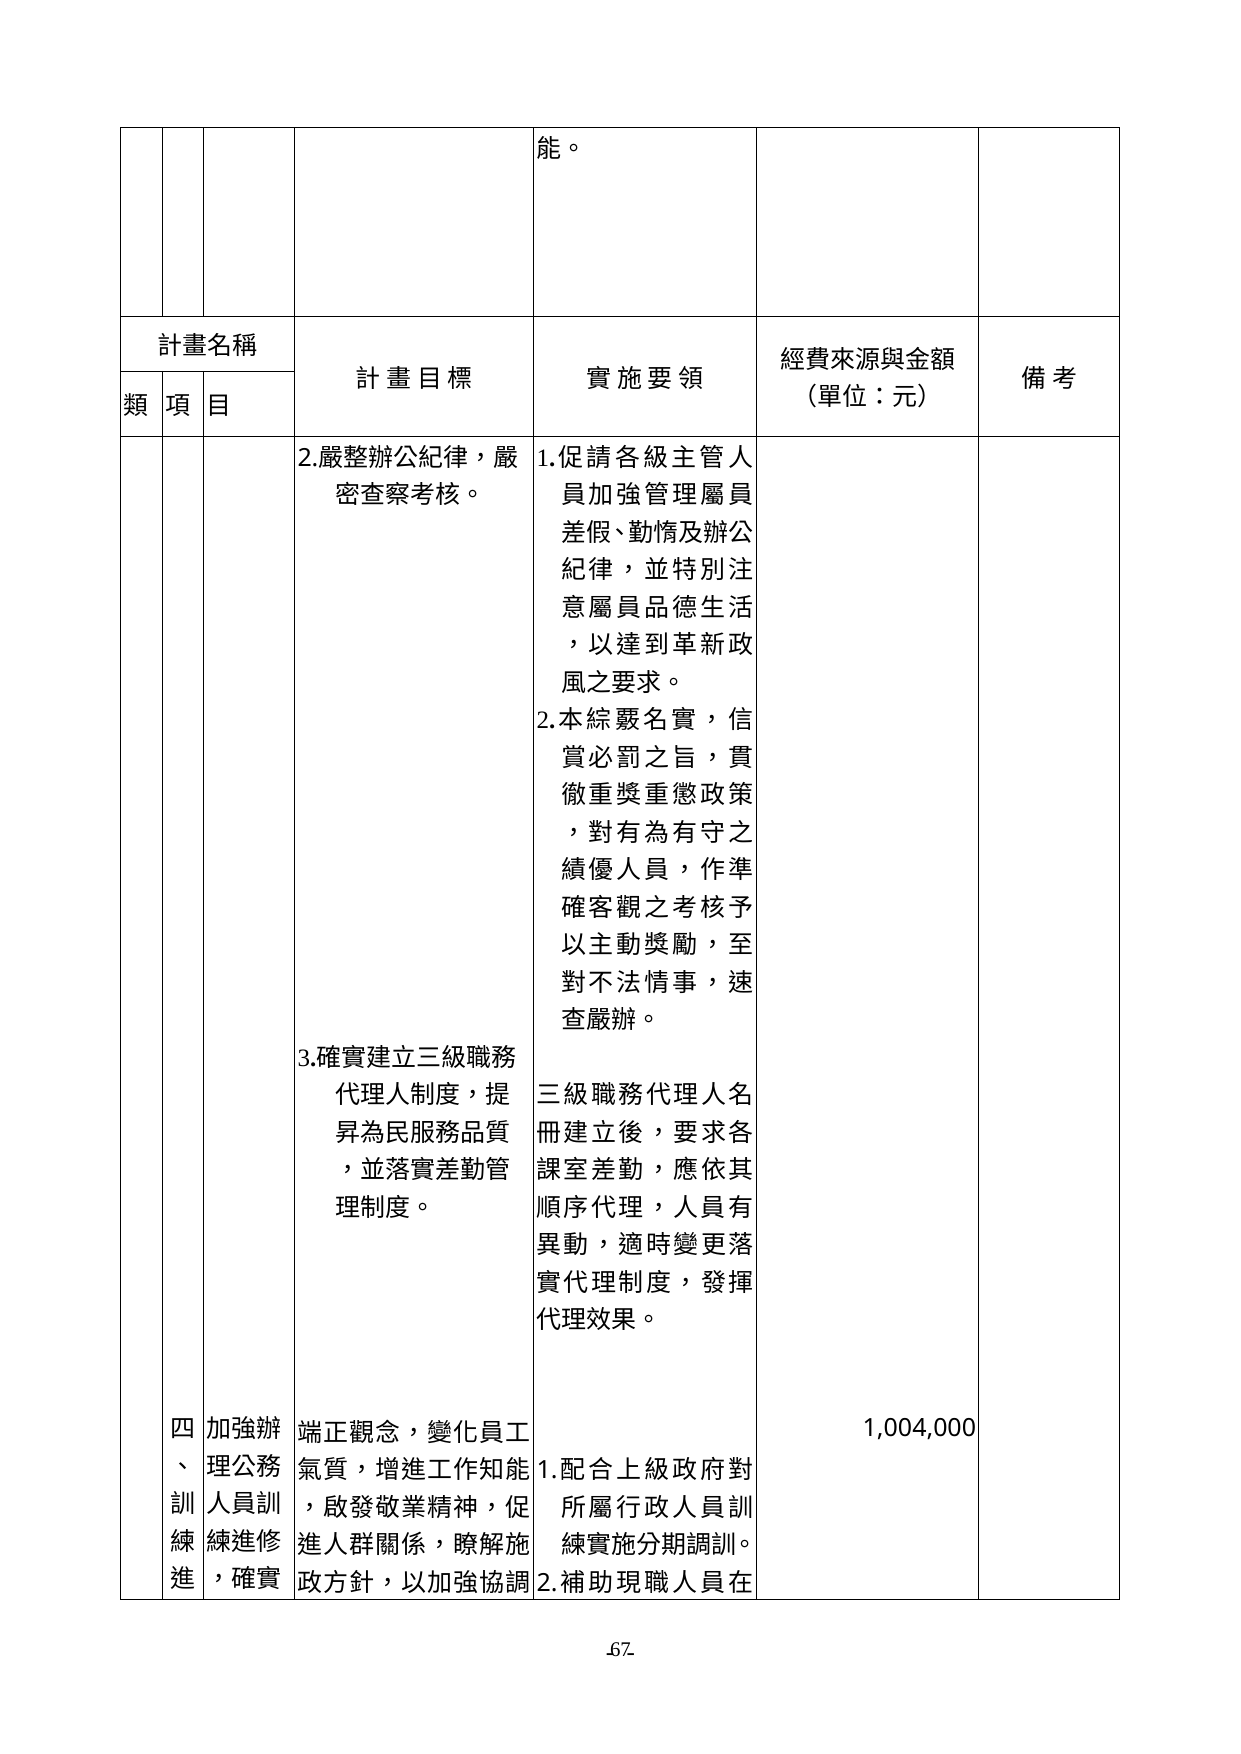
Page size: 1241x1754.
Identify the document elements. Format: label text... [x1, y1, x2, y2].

table_cell 四 、 訓 練 進 [163, 437, 203, 1599]
table_cell [979, 128, 1119, 316]
table_cell 備 考 [979, 317, 1119, 436]
table_cell 經費來源與金額 （單位：元） [757, 317, 978, 436]
table_cell 類 [121, 372, 162, 436]
table_cell [204, 128, 294, 316]
table_cell 實 施 要 領 [534, 317, 756, 436]
table_cell 計畫名稱 [121, 317, 294, 371]
table_cell [979, 437, 1119, 1599]
table_cell 目 [204, 372, 294, 436]
table_cell 2.嚴整辦公紀律，嚴密查察考核。 3.確實建立三級職務代理人制度，提昇為民服務品質，並落實差勤管理制度。 端正觀念，變化員工氣質，增進工作知能，啟發敬業精神，促進人群關係，瞭解施政方針，以加強協調 [295, 437, 533, 1599]
table_cell 1.促請各級主管人員加強管理屬員差假、勤惰及辦公紀律，並特別注意屬員品德生活，以達到革新政風之要求。 2.本綜覈名實，信賞必罰之旨，貫徹重獎重懲政策，對有為有守之績優人員，作準確客觀之考核予以主動獎勵，至對不法情事，速查嚴辦。 三級職務代理人名冊建立後，要求各課室差勤，應依其順序代理，人員有異動，適時變更落實代理制度，發揮代理效果。 1.配合上級政府對所屬行政人員訓練實施分期調訓。 2.補助現職人員在 [534, 437, 756, 1599]
table_cell [163, 128, 203, 316]
table_cell [121, 437, 162, 1599]
table_cell 1,004,000 [757, 437, 978, 1599]
table_cell 計 畫 目 標 [295, 317, 533, 436]
table_cell 項 [163, 372, 203, 436]
table_cell [757, 128, 978, 316]
table_cell 能。 [534, 128, 756, 316]
table_cell 加強辦理公務人員訓練進修，確實 [204, 437, 294, 1599]
table_cell [295, 128, 533, 316]
table_cell [121, 128, 162, 316]
